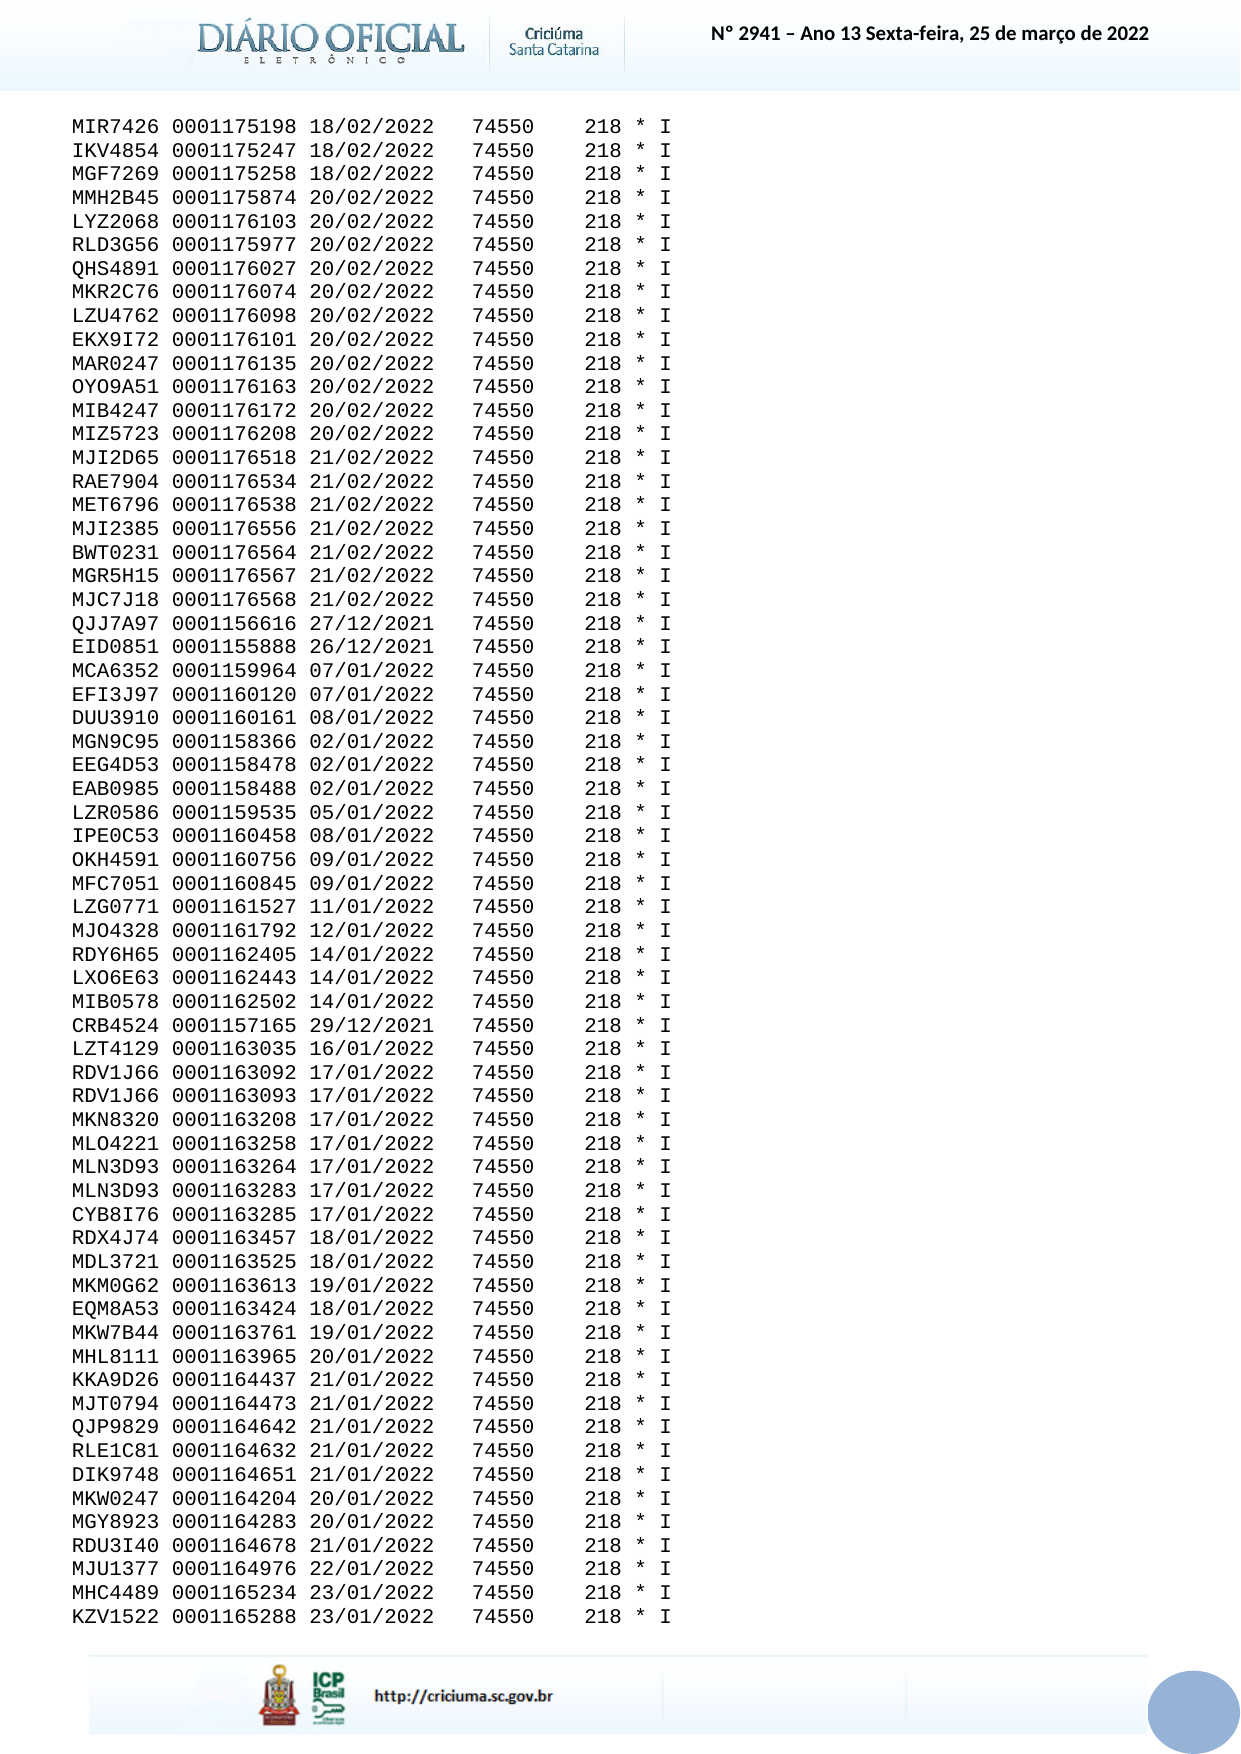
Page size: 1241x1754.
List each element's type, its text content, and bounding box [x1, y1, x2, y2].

text RDU3I40 0001164678 21/01/2022 74550 218 * I [59, 1535, 1181, 1558]
text MHL8111 0001163965 20/01/2022 74550 218 * I [59, 1346, 1181, 1369]
text MET6796 0001176538 21/02/2022 74550 218 * I [59, 494, 1181, 518]
text QJP9829 0001164642 21/01/2022 74550 218 * I [59, 1417, 1181, 1440]
text LYZ2068 0001176103 20/02/2022 74550 218 * I [59, 211, 1181, 234]
text MLN3D93 0001163264 17/01/2022 74550 218 * I [59, 1156, 1181, 1180]
text RDV1J66 0001163092 17/01/2022 74550 218 * I [59, 1062, 1181, 1086]
text LZT4129 0001163035 16/01/2022 74550 218 * I [59, 1038, 1181, 1062]
text MGY8923 0001164283 20/01/2022 74550 218 * I [59, 1511, 1181, 1535]
text MKM0G62 0001163613 19/01/2022 74550 218 * I [59, 1275, 1181, 1298]
text QHS4891 0001176027 20/02/2022 74550 218 * I [59, 258, 1181, 282]
text CYB8I76 0001163285 17/01/2022 74550 218 * I [59, 1204, 1181, 1227]
text OKH4591 0001160756 09/01/2022 74550 218 * I [59, 849, 1181, 873]
text EQM8A53 0001163424 18/01/2022 74550 218 * I [59, 1298, 1181, 1322]
text MJI2385 0001176556 21/02/2022 74550 218 * I [59, 518, 1181, 542]
text LZU4762 0001176098 20/02/2022 74550 218 * I [59, 305, 1181, 329]
text EID0851 0001155888 26/12/2021 74550 218 * I [59, 636, 1181, 660]
text MJO4328 0001161792 12/01/2022 74550 218 * I [59, 920, 1181, 944]
text MJT0794 0001164473 21/01/2022 74550 218 * I [59, 1393, 1181, 1417]
text MIZ5723 0001176208 20/02/2022 74550 218 * I [59, 423, 1181, 447]
text QJJ7A97 0001156616 27/12/2021 74550 218 * I [59, 613, 1181, 636]
text MGF7269 0001175258 18/02/2022 74550 218 * I [59, 163, 1181, 187]
text KZV1522 0001165288 23/01/2022 74550 218 * I [59, 1606, 1181, 1629]
text MIB4247 0001176172 20/02/2022 74550 218 * I [59, 400, 1181, 423]
text LXO6E63 0001162443 14/01/2022 74550 218 * I [59, 967, 1181, 991]
text RDV1J66 0001163093 17/01/2022 74550 218 * I [59, 1086, 1181, 1109]
text EFI3J97 0001160120 07/01/2022 74550 218 * I [59, 683, 1181, 707]
text MDL3721 0001163525 18/01/2022 74550 218 * I [59, 1251, 1181, 1275]
text MJU1377 0001164976 22/01/2022 74550 218 * I [59, 1558, 1181, 1582]
text CRB4524 0001157165 29/12/2021 74550 218 * I [59, 1014, 1181, 1038]
text MGR5H15 0001176567 21/02/2022 74550 218 * I [59, 565, 1181, 589]
text MHC4489 0001165234 23/01/2022 74550 218 * I [59, 1582, 1181, 1606]
text MFC7051 0001160845 09/01/2022 74550 218 * I [59, 873, 1181, 896]
text EKX9I72 0001176101 20/02/2022 74550 218 * I [59, 329, 1181, 352]
text IPE0C53 0001160458 08/01/2022 74550 218 * I [59, 825, 1181, 849]
text MJC7J18 0001176568 21/02/2022 74550 218 * I [59, 589, 1181, 613]
text MKW0247 0001164204 20/01/2022 74550 218 * I [59, 1487, 1181, 1511]
text MIR7426 0001175198 18/02/2022 74550 218 * I [59, 116, 1181, 140]
text IKV4854 0001175247 18/02/2022 74550 218 * I [59, 140, 1181, 163]
text BWT0231 0001176564 21/02/2022 74550 218 * I [59, 542, 1181, 565]
text MCA6352 0001159964 07/01/2022 74550 218 * I [59, 660, 1181, 683]
text RAE7904 0001176534 21/02/2022 74550 218 * I [59, 471, 1181, 494]
text RLE1C81 0001164632 21/01/2022 74550 218 * I [59, 1440, 1181, 1464]
text MIB0578 0001162502 14/01/2022 74550 218 * I [59, 991, 1181, 1014]
text DUU3910 0001160161 08/01/2022 74550 218 * I [59, 707, 1181, 731]
text MJI2D65 0001176518 21/02/2022 74550 218 * I [59, 447, 1181, 471]
text MGN9C95 0001158366 02/01/2022 74550 218 * I [59, 731, 1181, 754]
text OYO9A51 0001176163 20/02/2022 74550 218 * I [59, 376, 1181, 400]
text LZR0586 0001159535 05/01/2022 74550 218 * I [59, 802, 1181, 825]
text EAB0985 0001158488 02/01/2022 74550 218 * I [59, 778, 1181, 802]
text LZG0771 0001161527 11/01/2022 74550 218 * I [59, 896, 1181, 920]
text MKW7B44 0001163761 19/01/2022 74550 218 * I [59, 1322, 1181, 1346]
text MMH2B45 0001175874 20/02/2022 74550 218 * I [59, 187, 1181, 211]
text RDX4J74 0001163457 18/01/2022 74550 218 * I [59, 1227, 1181, 1251]
text MLN3D93 0001163283 17/01/2022 74550 218 * I [59, 1180, 1181, 1204]
text RDY6H65 0001162405 14/01/2022 74550 218 * I [59, 944, 1181, 967]
text MAR0247 0001176135 20/02/2022 74550 218 * I [59, 352, 1181, 376]
text MKN8320 0001163208 17/01/2022 74550 218 * I [59, 1109, 1181, 1133]
text EEG4D53 0001158478 02/01/2022 74550 218 * I [59, 754, 1181, 778]
text DIK9748 0001164651 21/01/2022 74550 218 * I [59, 1464, 1181, 1487]
text RLD3G56 0001175977 20/02/2022 74550 218 * I [59, 234, 1181, 258]
text KKA9D26 0001164437 21/01/2022 74550 218 * I [59, 1369, 1181, 1393]
text MLO4221 0001163258 17/01/2022 74550 218 * I [59, 1133, 1181, 1156]
text MKR2C76 0001176074 20/02/2022 74550 218 * I [59, 282, 1181, 305]
